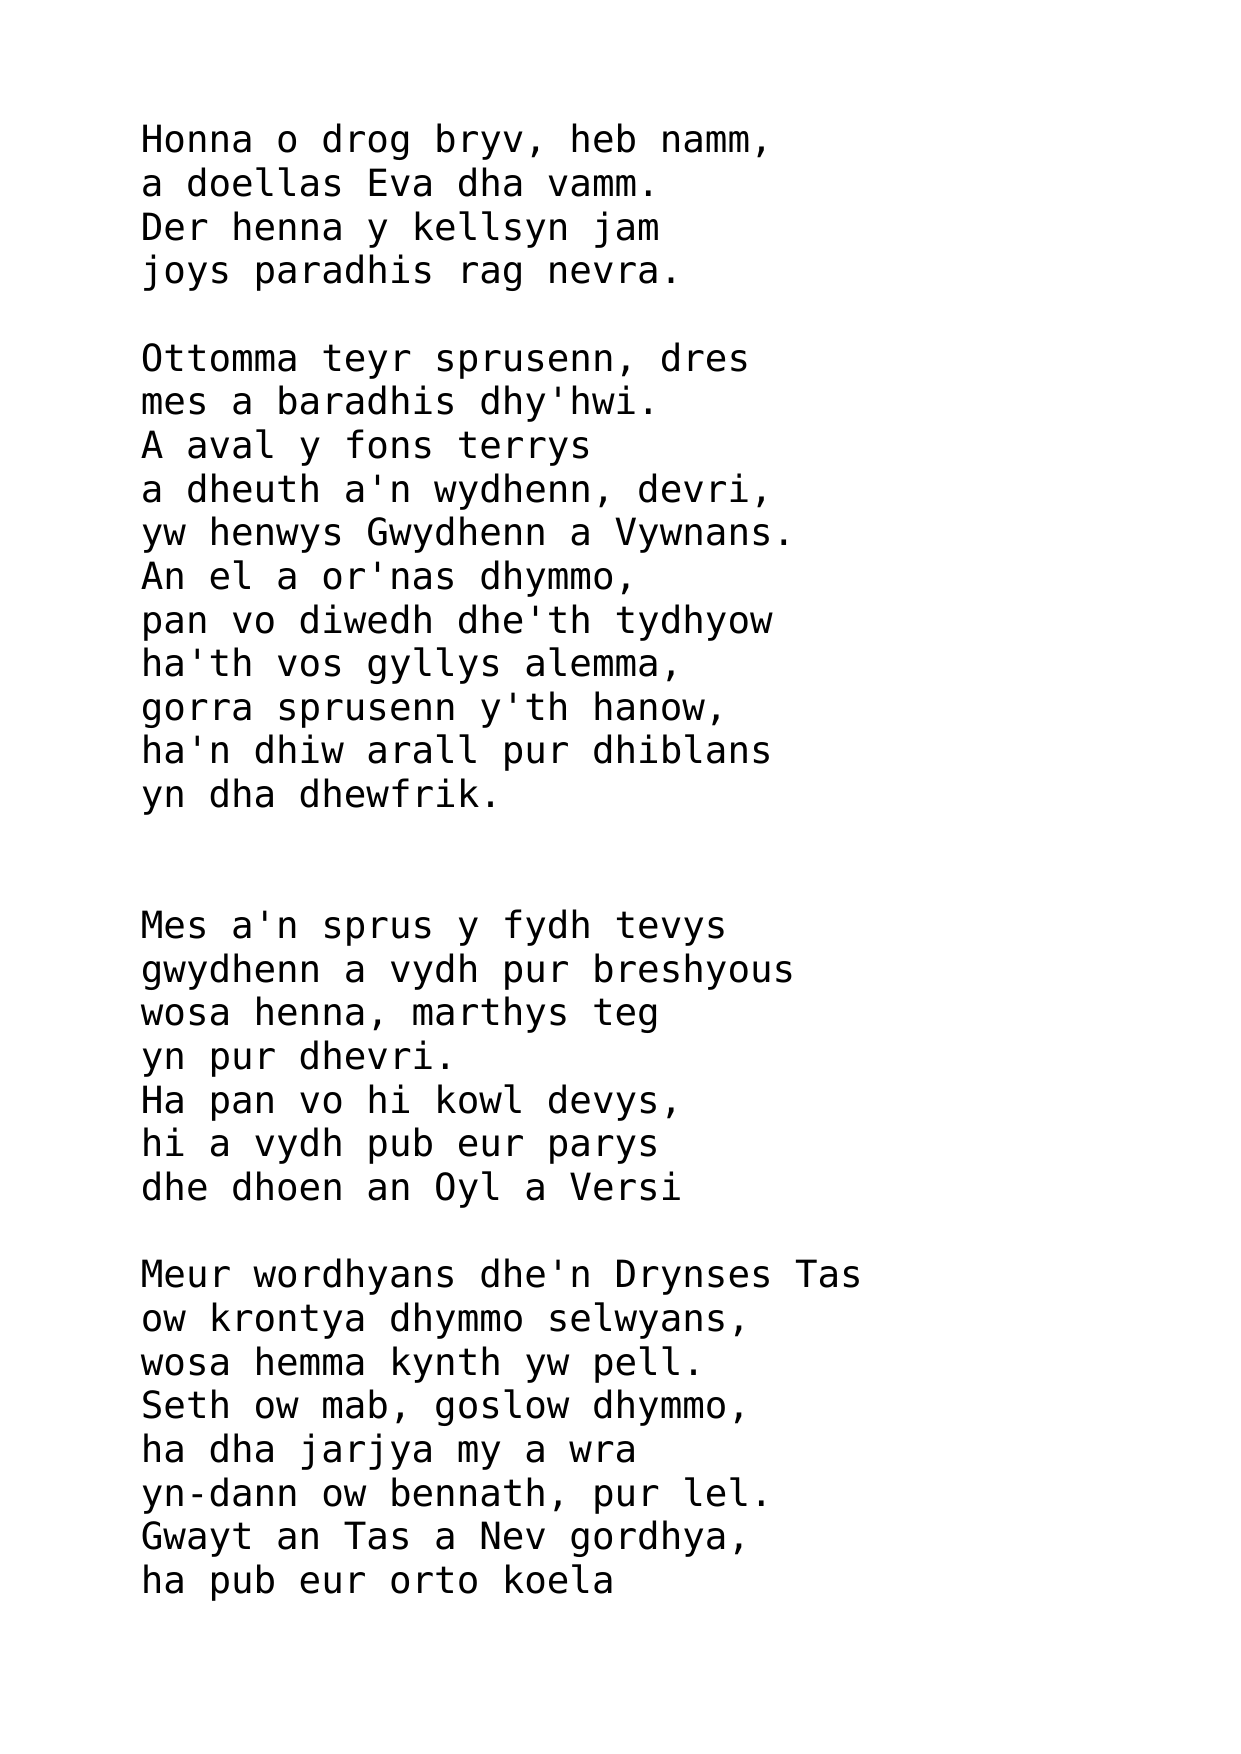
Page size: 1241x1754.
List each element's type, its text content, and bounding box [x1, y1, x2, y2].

text yn pur dhevri. [118, 1035, 1122, 1078]
text Der henna y kellsyn jam [118, 205, 1122, 249]
text mes a baradhis dhy'hwi. [118, 380, 1122, 424]
text yn-dann ow bennath, pur lel. [118, 1471, 1122, 1515]
text yw henwys Gwydhenn a Vywnans. [118, 511, 1122, 554]
text Mes a'n sprus y fydh tevys [118, 904, 1122, 947]
text ha'n dhiw arall pur dhiblans [118, 729, 1122, 773]
text Meur wordhyans dhe'n Drynses Tas [118, 1253, 1122, 1297]
text ha pub eur orto koela [118, 1558, 1122, 1602]
text Honna o drog bryv, heb namm, [118, 118, 1122, 162]
text ow krontya dhymmo selwyans, [118, 1297, 1122, 1340]
text Ha pan vo hi kowl devys, [118, 1078, 1122, 1122]
text dhe dhoen an Oyl a Versi [118, 1166, 1122, 1209]
text wosa hemma kynth yw pell. [118, 1340, 1122, 1384]
text joys paradhis rag nevra. [118, 249, 1122, 293]
text a doellas Eva dha vamm. [118, 162, 1122, 205]
text Gwayt an Tas a Nev gordhya, [118, 1515, 1122, 1558]
text ha'th vos gyllys alemma, [118, 642, 1122, 686]
text gwydhenn a vydh pur breshyous [118, 947, 1122, 991]
text An el a or'nas dhymmo, [118, 554, 1122, 598]
text wosa henna, marthys teg [118, 991, 1122, 1035]
text gorra sprusenn y'th hanow, [118, 686, 1122, 729]
text ha dha jarjya my a wra [118, 1427, 1122, 1471]
text A aval y fons terrys [118, 424, 1122, 467]
text pan vo diwedh dhe'th tydhyow [118, 598, 1122, 642]
text Ottomma teyr sprusenn, dres [118, 336, 1122, 380]
text Seth ow mab, goslow dhymmo, [118, 1384, 1122, 1427]
text a dheuth a'n wydhenn, devri, [118, 467, 1122, 511]
text yn dha dhewfrik. [118, 773, 1122, 816]
text hi a vydh pub eur parys [118, 1122, 1122, 1166]
